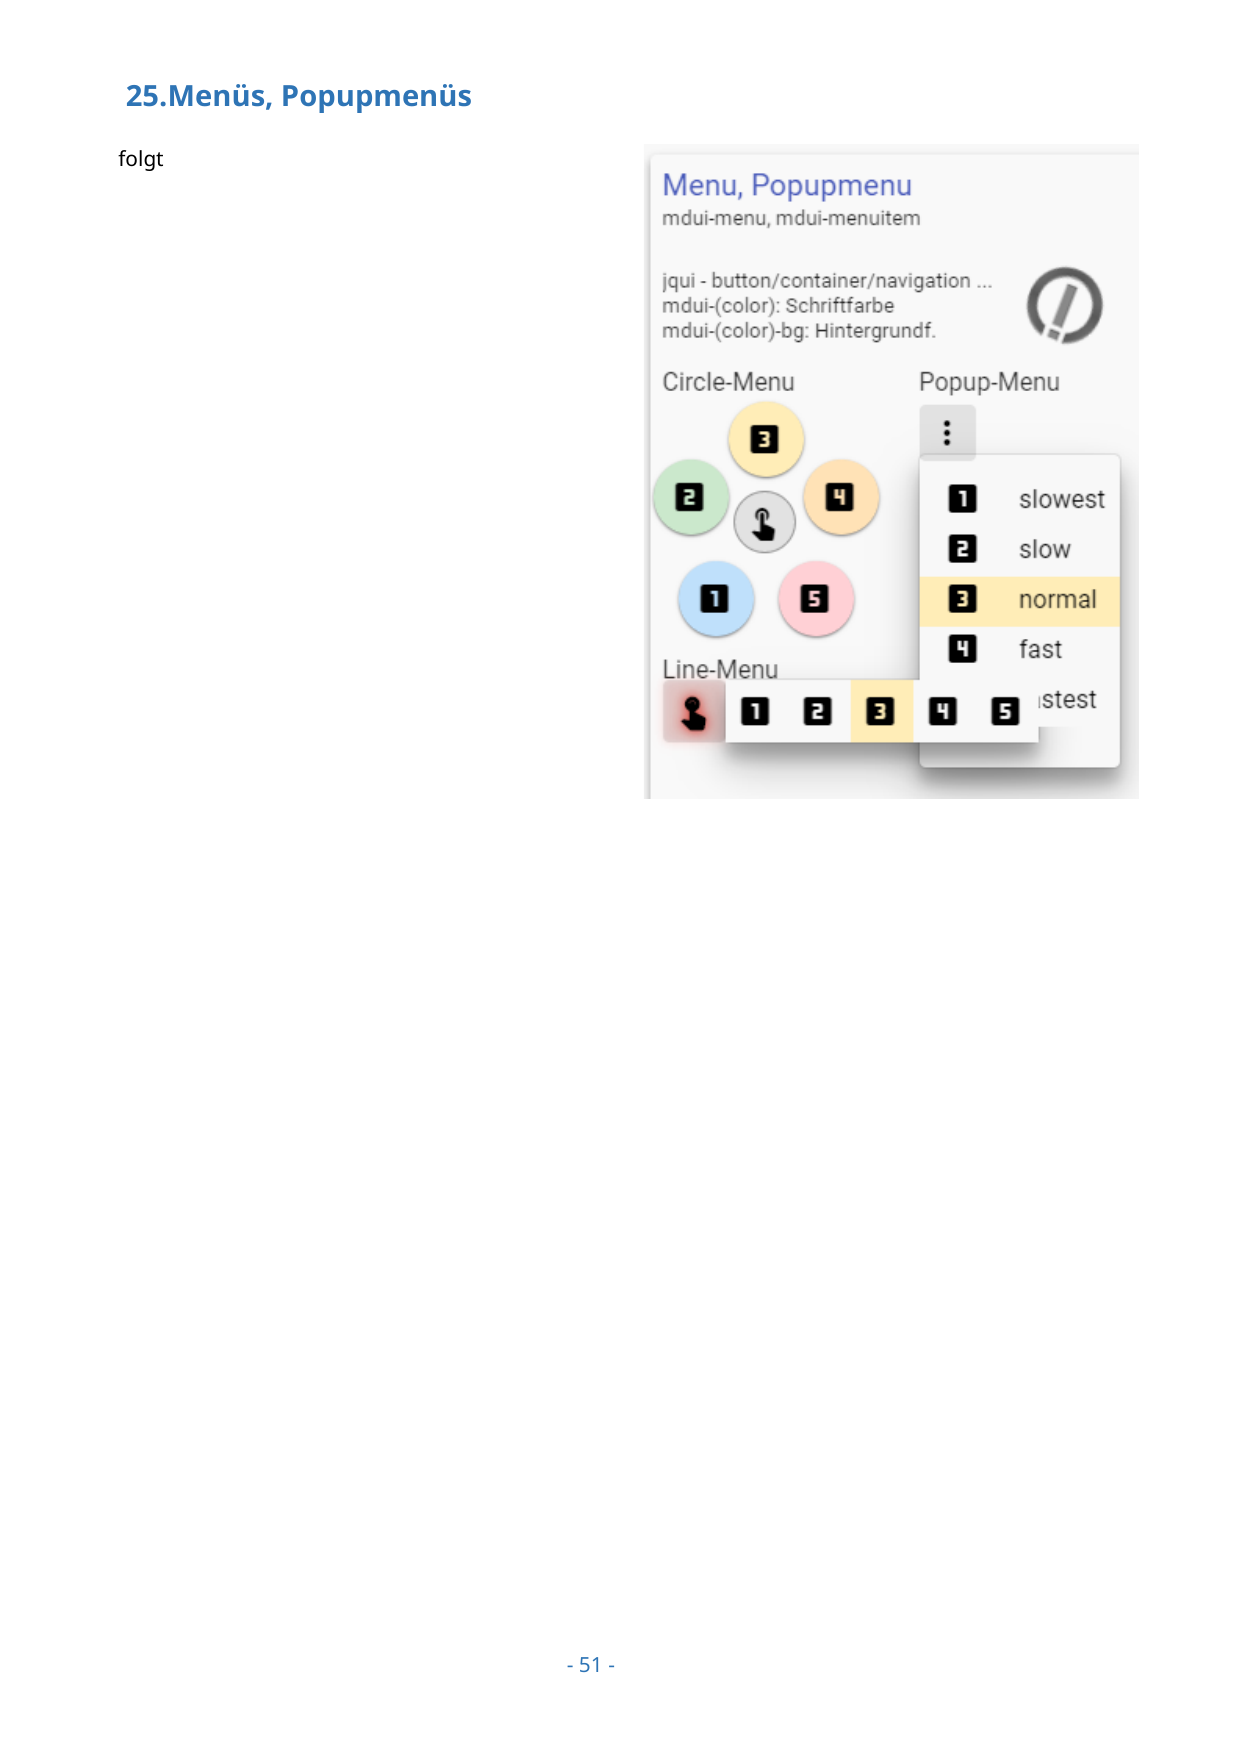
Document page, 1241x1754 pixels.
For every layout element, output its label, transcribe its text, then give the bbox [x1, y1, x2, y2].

table_header folgt [118, 144, 643, 799]
picture [643, 144, 1139, 799]
table_header [1139, 144, 1169, 799]
subtitle Menüs, Popupmenüs [118, 75, 1169, 115]
